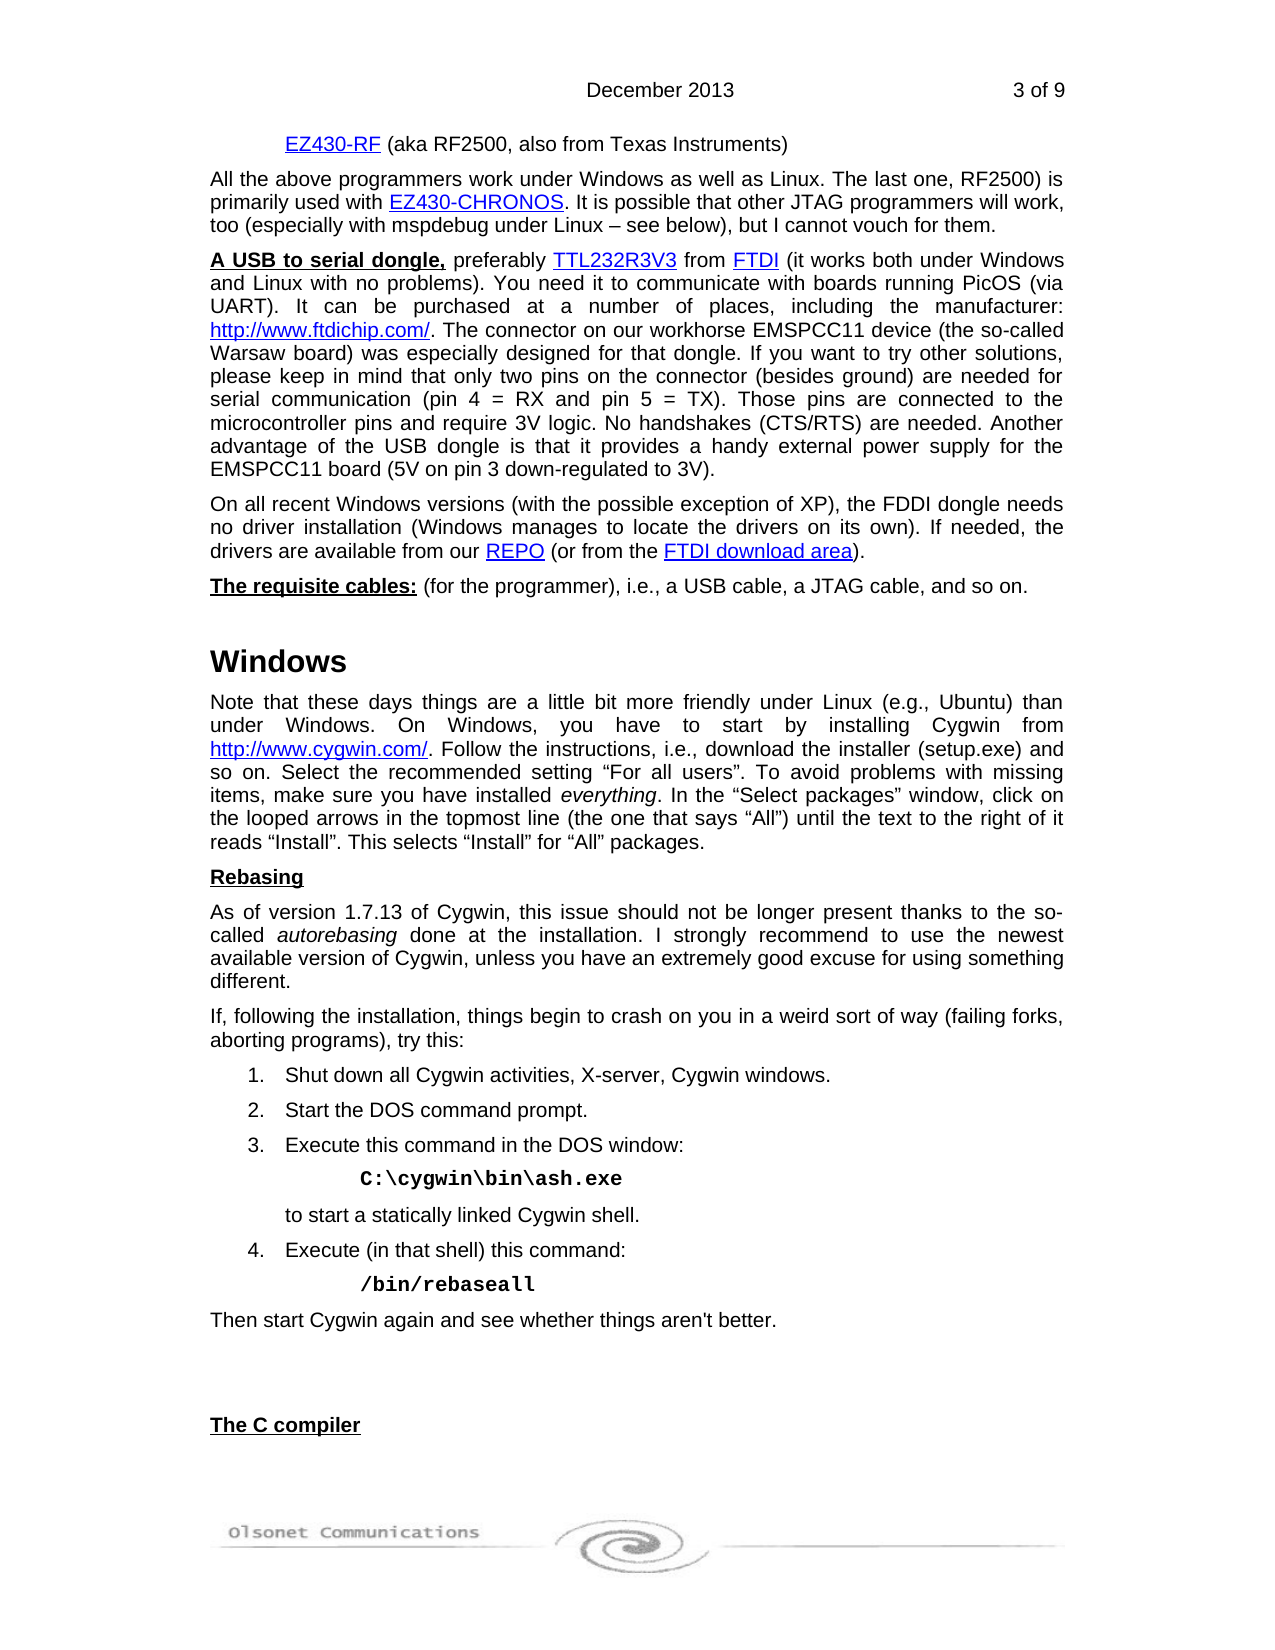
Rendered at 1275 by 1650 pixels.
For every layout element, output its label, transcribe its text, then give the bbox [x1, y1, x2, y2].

text Then start Cygwin again and see whether things aren't better. [210, 1309, 1065, 1332]
text All the above programmers work under Windows as well as Linux. The last one, RF2500) is primarily used with EZ430-CHRONOS. It is possible that other JTAG programmers will work, too (especially with mspdebug under Linux – see below), but I cannot vouch for them. [210, 167, 1065, 237]
text As of version 1.7.13 of Cygwin, this issue should not be longer present thanks to the so-called autorebasing done at the installation. I strongly recommend to use the newest available version of Cygwin, unless you have an extremely good excuse for using something different. [210, 900, 1065, 993]
list Execute (in that shell) this command: [247, 1238, 1065, 1262]
list Start the DOS command prompt. [247, 1098, 1065, 1121]
text The C compiler [210, 1414, 1065, 1437]
text Rebasing [210, 865, 1065, 888]
text EZ430-RF (aka RF2500, also from Texas Instruments) [285, 132, 1065, 155]
list Execute this command in the DOS window: [247, 1133, 1065, 1156]
picture [210, 1504, 1065, 1596]
list /bin/rebaseall [322, 1273, 1065, 1297]
text Note that these days things are a little bit more friendly under Linux (e.g., Ubuntu) than under Windows. On Windows, you have to start by installing Cygwin from http://www.cygwin.com/. Follow the instructions, i.e., download the installer (setup.exe) and so on. Select the recommended setting “For all users”. To avoid problems with missing items, make sure you have installed everything. In the “Select packages” window, click on the looped arrows in the topmost line (the one that says “All”) until the text to the right of it reads “Install”. This selects “Install” for “All” packages. [210, 691, 1065, 853]
list to start a statically linked Cygwin shell. [247, 1203, 1065, 1227]
text A USB to serial dongle, preferably TTL232R3V3 from FTDI (it works both under Windows and Linux with no problems). You need it to communicate with boards running PicOS (via UART). It can be purchased at a number of places, including the manufacturer: http://www.ftdichip.com/. The connector on our workhorse EMSPCC11 device (the so-called Warsaw board) was especially designed for that dongle. If you want to try other solutions, please keep in mind that only two pins on the connector (besides ground) are needed for serial communication (pin 4 = RX and pin 5 = TX). Those pins are connected to the microcontroller pins and require 3V logic. No handshakes (CTS/RTS) are needed. Another advantage of the USB dongle is that it provides a handy external power supply for the EMSPCC11 board (5V on pin 3 down-regulated to 3V). [210, 249, 1065, 481]
text On all recent Windows versions (with the possible exception of XP), the FDDI dongle needs no driver installation (Windows manages to locate the drivers on its own). If needed, the drivers are available from our REPO (or from the FTDI download area). [210, 493, 1065, 562]
list Shut down all Cygwin activities, X-server, Cygwin windows. [247, 1063, 1065, 1086]
text The requisite cables: (for the programmer), i.e., a USB cable, a JTAG cable, and so on. [210, 574, 1065, 597]
subtitle Windows [210, 644, 1065, 679]
text If, following the installation, things begin to crash on you in a weird sort of way (failing forks, aborting programs), try this: [210, 1005, 1065, 1051]
list C:\cygwin\bin\ash.exe [322, 1168, 1065, 1192]
